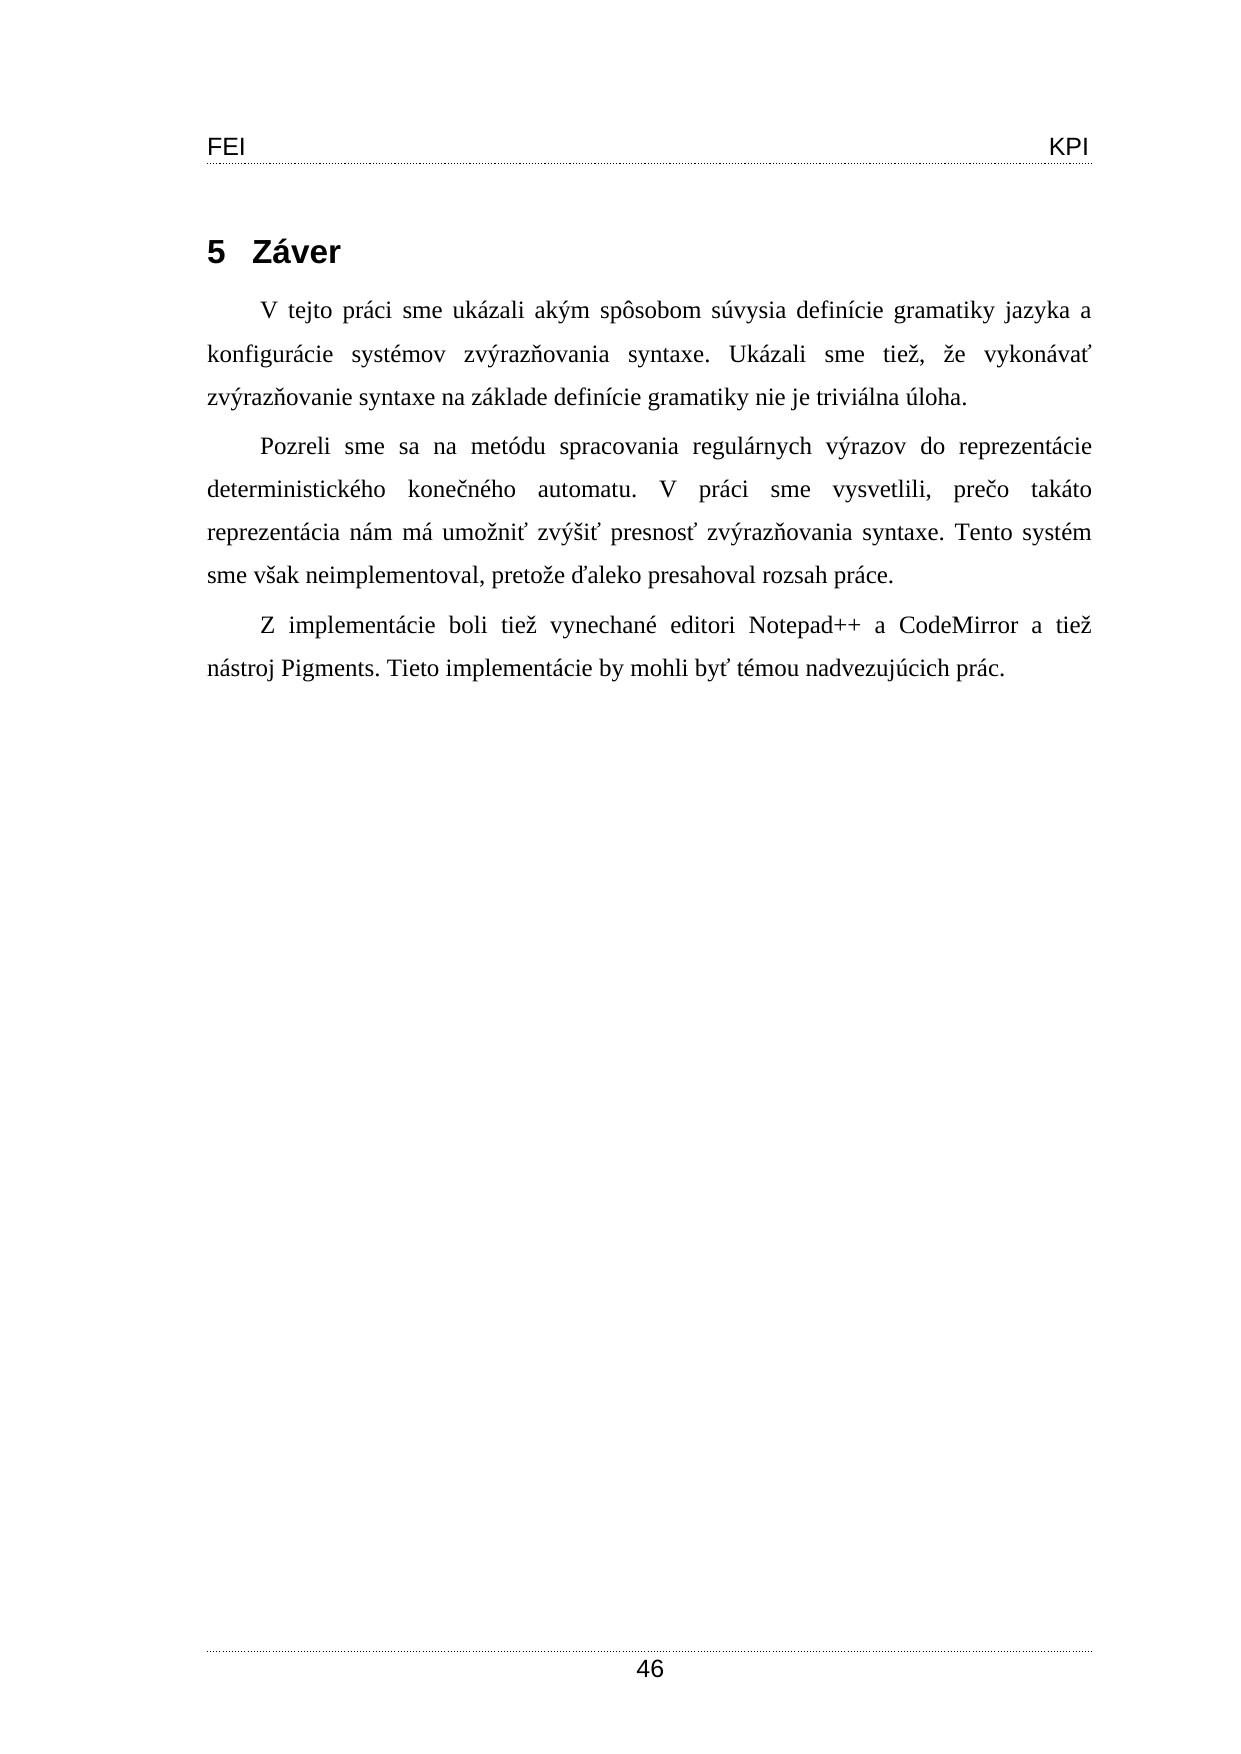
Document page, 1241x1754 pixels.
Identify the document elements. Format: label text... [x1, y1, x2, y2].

text Pozreli sme sa na metódu spracovania regulárnych výrazov do reprezentácie deterministického konečného automatu. V práci sme vysvetlili, prečo takáto reprezentácia nám má umožniť zvýšiť presnosť zvýrazňovania syntaxe. Tento systém sme však neimplementoval, pretože ďaleko presahoval rozsah práce. [207, 431, 1092, 589]
text V tejto práci sme ukázali akým spôsobom súvysia definície gramatiky jazyka a konfigurácie systémov zvýrazňovania syntaxe. Ukázali sme tiež, že vykonávať zvýrazňovanie syntaxe na základe definície gramatiky nie je triviálna úloha. [207, 296, 1092, 411]
text Z implementácie boli tiež vynechané editori Notepad++ a CodeMirror a tiež nástroj Pigments. Tieto implementácie by mohli byť témou nadvezujúcich prác. [207, 610, 1092, 682]
list Záver [207, 232, 1092, 270]
